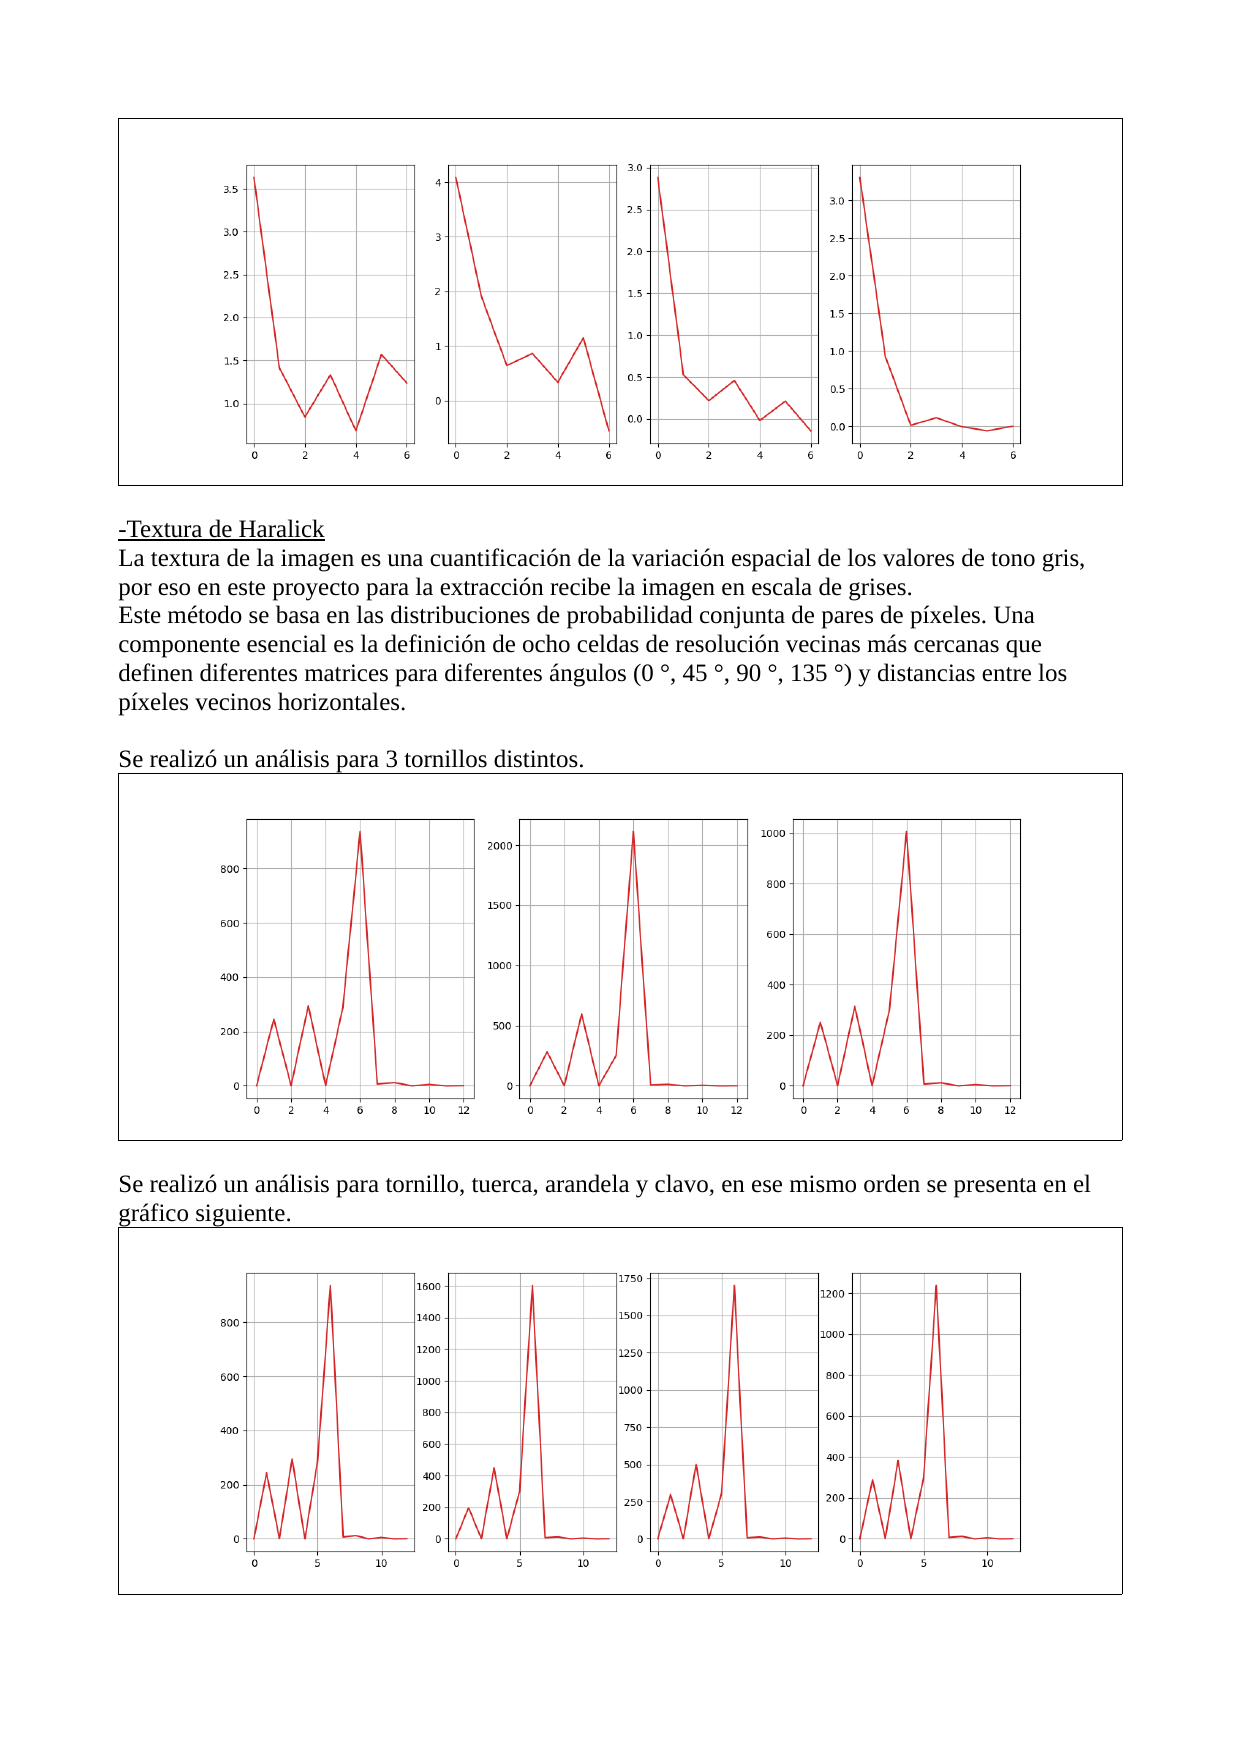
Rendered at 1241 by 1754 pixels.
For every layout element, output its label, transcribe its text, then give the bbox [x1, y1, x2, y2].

picture [121, 1229, 1119, 1591]
text La textura de la imagen es una cuantificación de la variación espacial de los valores de tono gris, por eso en este proyecto para la extracción recibe la imagen en escala de grises. [118, 543, 1122, 601]
text Este método se basa en las distribuciones de probabilidad conjunta de pares de píxeles. Una componente esencial es la definición de ocho celdas de resolución vecinas más cercanas que definen diferentes matrices para diferentes ángulos (0 °, 45 °, 90 °, 135 °) y distancias entre los píxeles vecinos horizontales. [118, 601, 1122, 716]
picture [121, 121, 1119, 483]
picture [121, 776, 1119, 1138]
text Se realizó un análisis para 3 tornillos distintos. [118, 744, 1122, 773]
text Se realizó un análisis para tornillo, tuerca, arandela y clavo, en ese mismo orden se presenta en el gráfico siguiente. [118, 1169, 1122, 1227]
text -Textura de Haralick [118, 514, 1122, 543]
